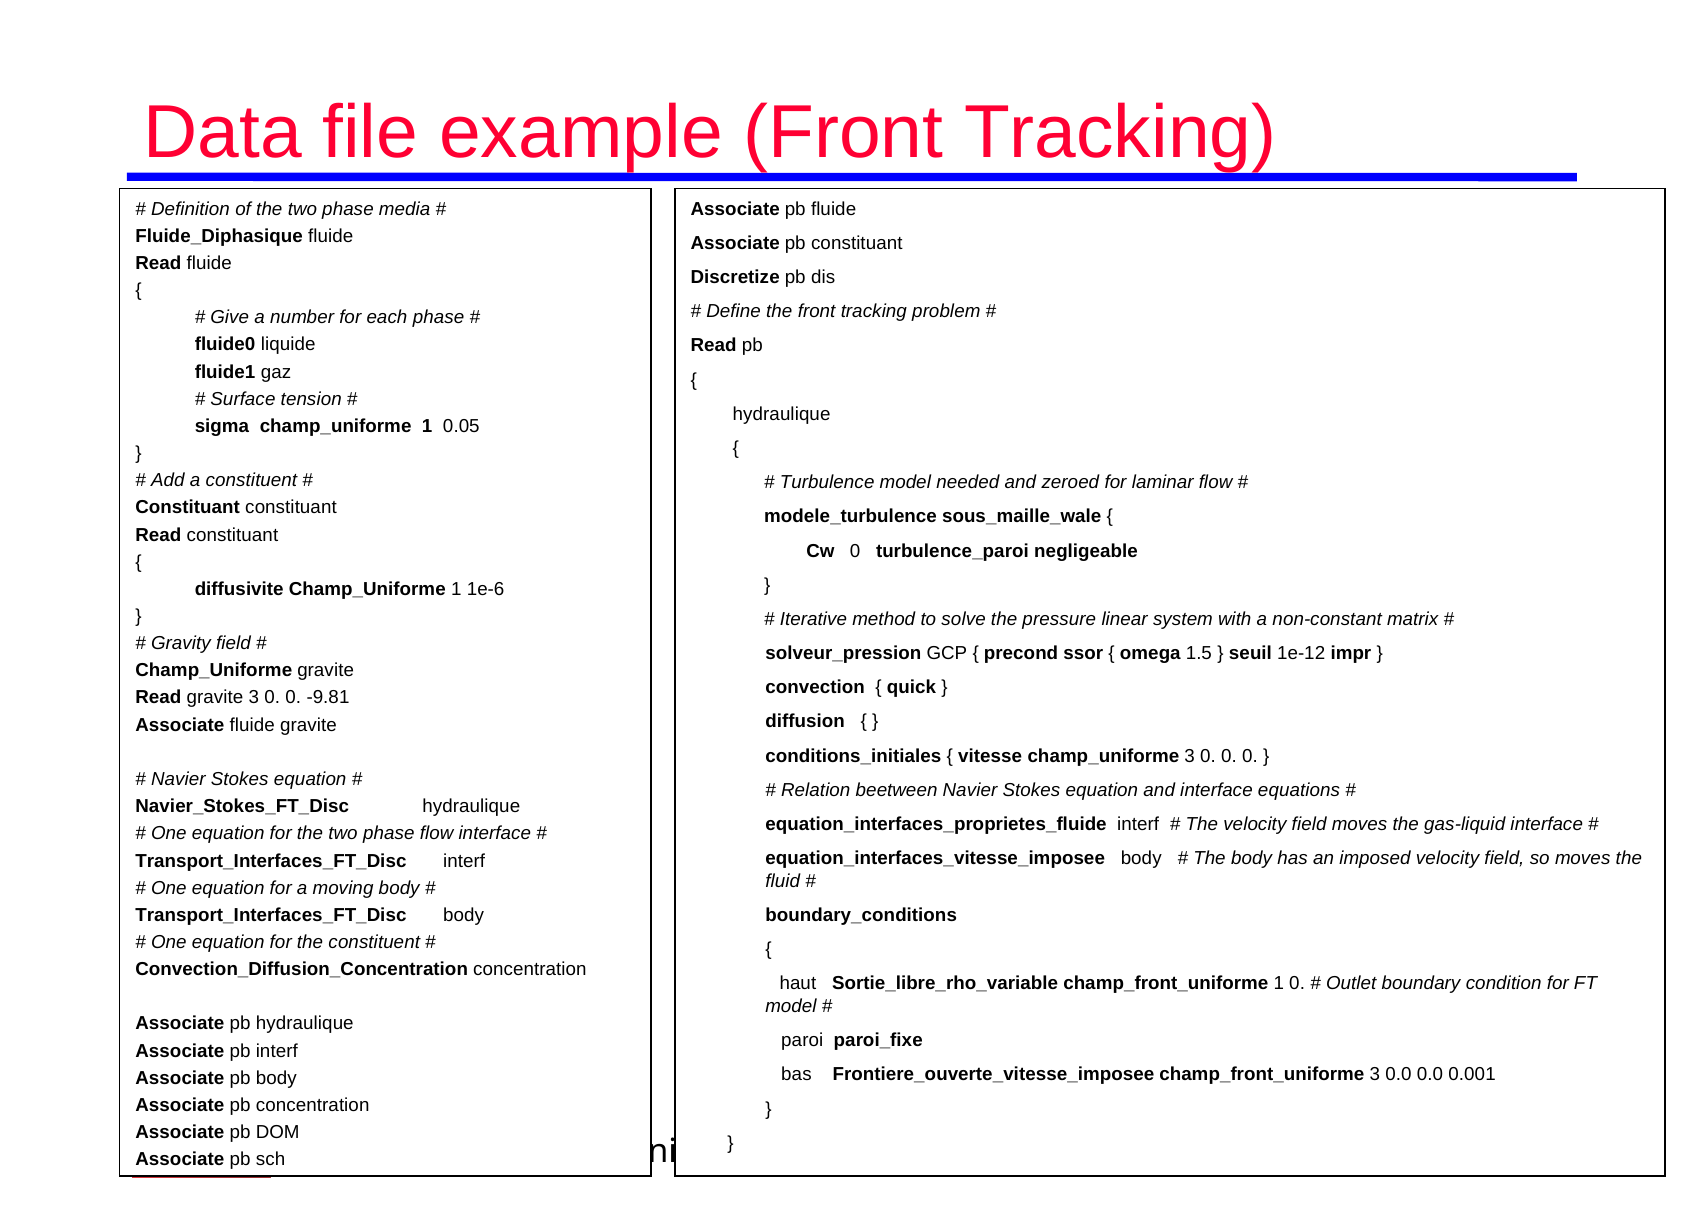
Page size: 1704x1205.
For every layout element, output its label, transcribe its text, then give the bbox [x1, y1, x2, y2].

text_box # Definition of the two phase media # Fluide_Diphasique fluide Read fluide { # Give a number for each phase # fluide0 liquide fluide1 gaz # Surface tension # sigma champ_uniforme 1 0.05 } # Add a constituent # Constituant constituant Read constituant { diffusivite Champ_Uniforme 1 1e-6 } # Gravity field # Champ_Uniforme gravite Read gravite 3 0. 0. -9.81 Associate fluide gravite # Navier Stokes equation # Navier_Stokes_FT_Disc hydraulique # One equation for the two phase flow interface # Transport_Interfaces_FT_Disc interf # One equation for a moving body # Transport_Interfaces_FT_Disc body # One equation for the constituent # Convection_Diffusion_Concentration concentration Associate pb hydraulique Associate pb interf Associate pb body Associate pb concentration Associate pb DOM Associate pb sch [119, 188, 652, 1176]
title Data file example (Front Tracking) [127, 39, 1577, 215]
text_box Associate pb fluide Associate pb constituant Discretize pb dis # Define the front tracking problem # Read pb { hydraulique { # Turbulence model needed and zeroed for laminar flow # modele_turbulence sous_maille_wale { Cw 0 turbulence_paroi negligeable } # Iterative method to solve the pressure linear system with a non-constant matrix # solveur_pression GCP { precond ssor { omega 1.5 } seuil 1e-12 impr } convection { quick } diffusion { } conditions_initiales { vitesse champ_uniforme 3 0. 0. 0. } # Relation beetween Navier Stokes equation and interface equations # equation_interfaces_proprietes_fluide interf # The velocity field moves the gas-liquid interface # equation_interfaces_vitesse_imposee body # The body has an imposed velocity field, so moves the fluid # boundary_conditions { haut Sortie_libre_rho_variable champ_front_uniforme 1 0. # Outlet boundary condition for FT model # paroi paroi_fixe bas Frontiere_ouverte_vitesse_imposee champ_front_uniforme 3 0.0 0.0 0.001 } } [674, 188, 1666, 1176]
